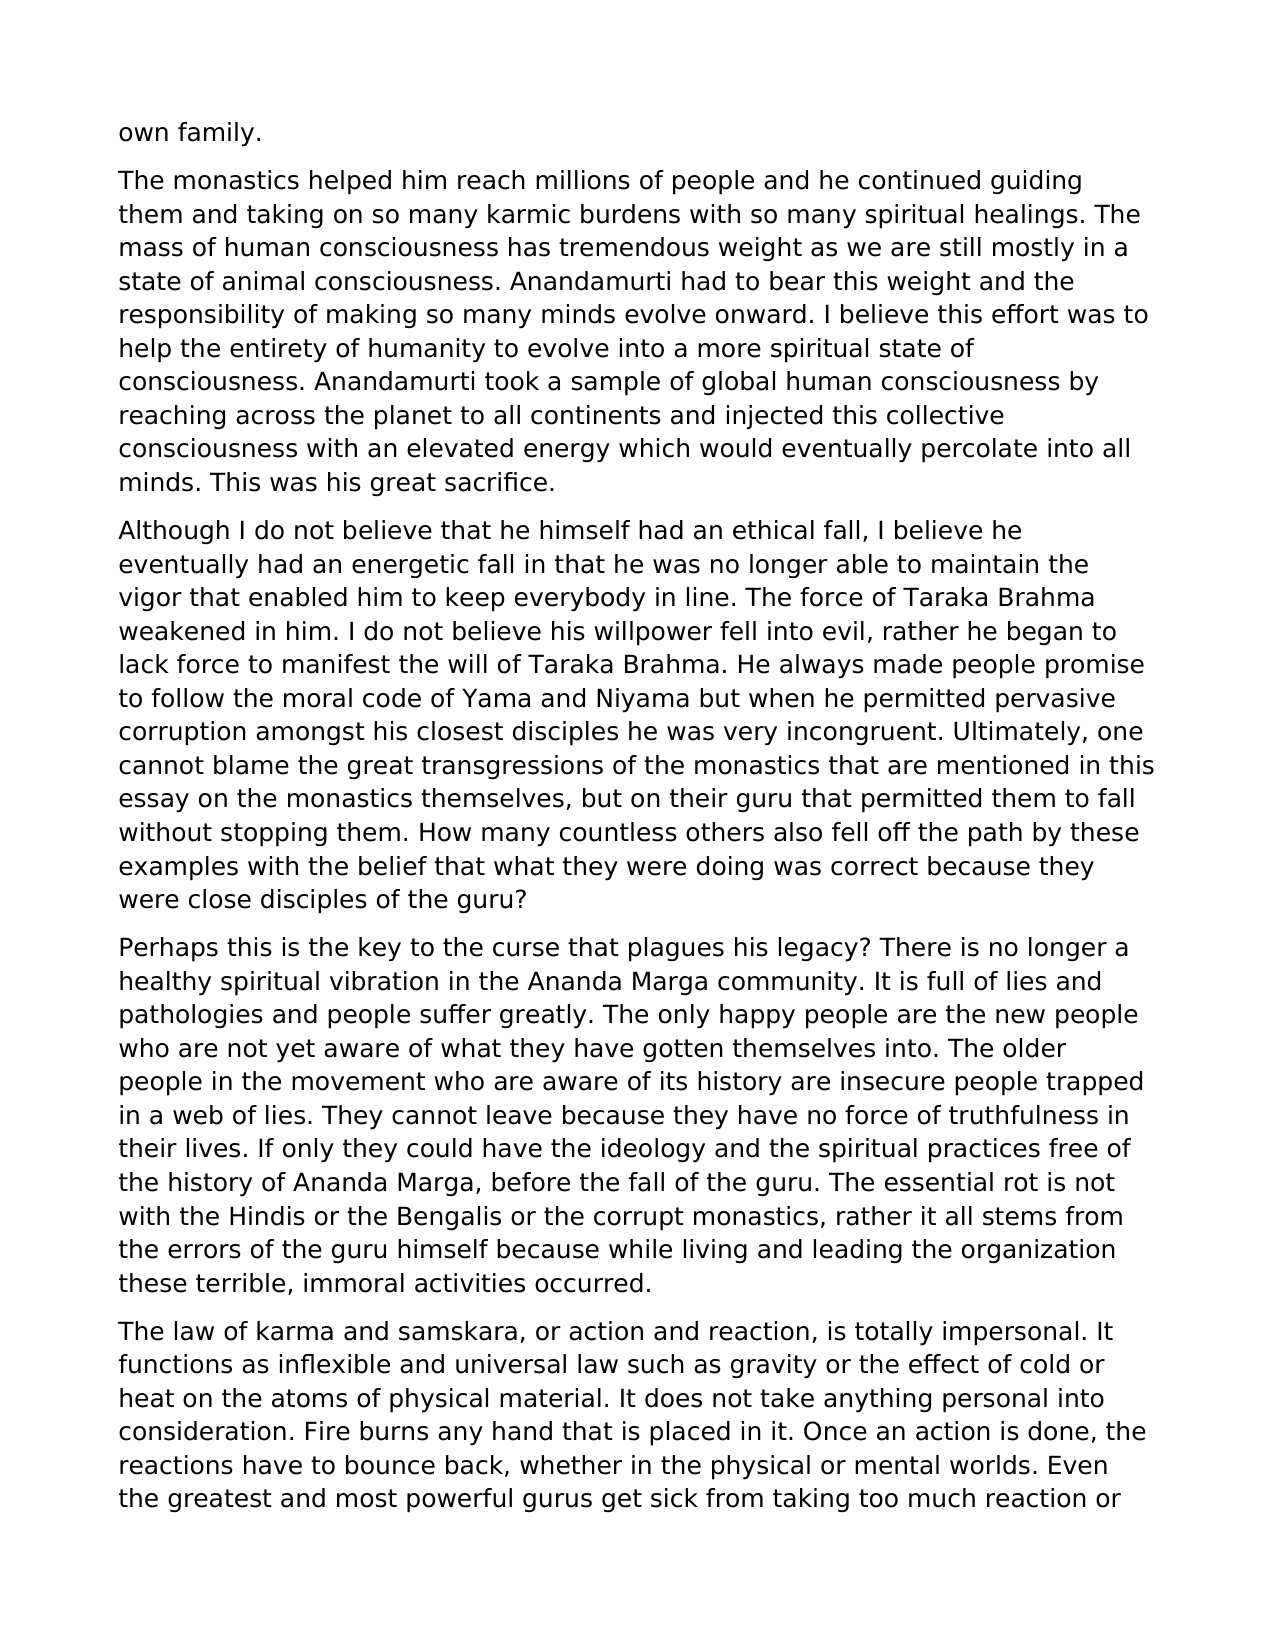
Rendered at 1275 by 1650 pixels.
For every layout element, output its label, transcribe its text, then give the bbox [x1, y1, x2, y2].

text The law of karma and samskara, or action and reaction, is totally impersonal. It functions as inflexible and universal law such as gravity or the effect of cold or heat on the atoms of physical material. It does not take anything personal into consideration. Fire burns any hand that is placed in it. Once an action is done, the reactions have to bounce back, whether in the physical or mental worlds. Even the greatest and most powerful gurus get sick from taking too much reaction or [118, 1317, 1157, 1514]
text Perhaps this is the key to the curse that plagues his legacy? There is no longer a healthy spiritual vibration in the Ananda Marga community. It is full of lies and pathologies and people suffer greatly. The only happy people are the new people who are not yet aware of what they have gotten themselves into. The older people in the movement who are aware of its history are insecure people trapped in a web of lies. They cannot leave because they have no force of truthfulness in their lives. If only they could have the ideology and the spiritual practices free of the history of Ananda Marga, before the fall of the guru. The essential rot is not with the Hindis or the Bengalis or the corrupt monastics, rather it all stems from the errors of the guru himself because while living and leading the organization these terrible, immoral activities occurred. [118, 933, 1157, 1298]
text The monastics helped him reach millions of people and he continued guiding them and taking on so many karmic burdens with so many spiritual healings. The mass of human consciousness has tremendous weight as we are still mostly in a state of animal consciousness. Anandamurti had to bear this weight and the responsibility of making so many minds evolve onward. I believe this effort was to help the entirety of humanity to evolve into a more spiritual state of consciousness. Anandamurti took a sample of global human consciousness by reaching across the planet to all continents and injected this collective consciousness with an elevated energy which would eventually percolate into all minds. This was his great sacrifice. [118, 166, 1157, 497]
text own family. [118, 118, 1157, 147]
text Although I do not believe that he himself had an ethical fall, I believe he eventually had an energetic fall in that he was no longer able to maintain the vigor that enabled him to keep everybody in line. The force of Taraka Brahma weakened in him. I do not believe his willpower fell into evil, rather he began to lack force to manifest the will of Taraka Brahma. He always made people promise to follow the moral code of Yama and Niyama but when he permitted pervasive corruption amongst his closest disciples he was very incongruent. Ultimately, one cannot blame the great transgressions of the monastics that are mentioned in this essay on the monastics themselves, but on their guru that permitted them to fall without stopping them. How many countless others also fell off the path by these examples with the belief that what they were doing was correct because they were close disciples of the guru? [118, 516, 1157, 914]
